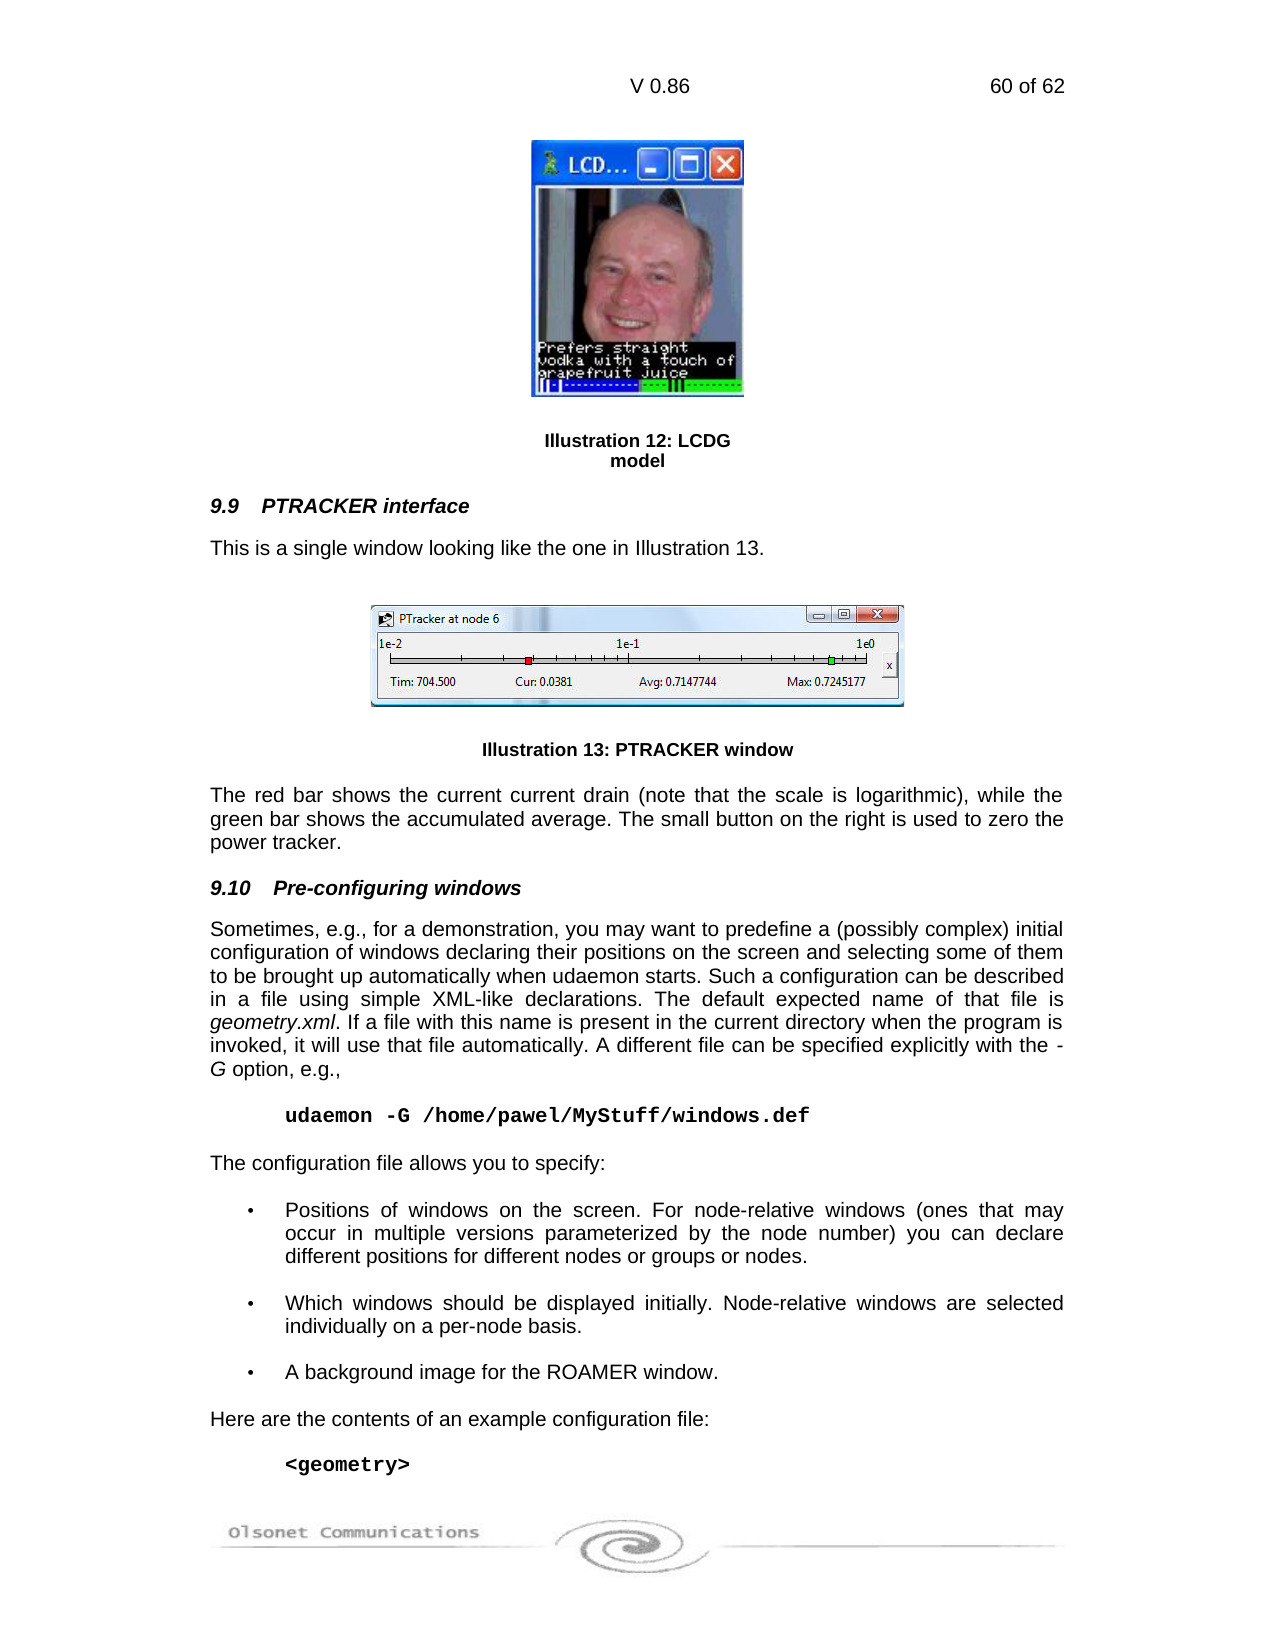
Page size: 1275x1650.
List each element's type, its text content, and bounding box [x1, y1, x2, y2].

picture [370, 605, 905, 707]
text Illustration 13: PTRACKER window [371, 740, 904, 761]
subtitle Pre-configuring windows [210, 877, 1065, 900]
text <geometry> [210, 1454, 1065, 1477]
list A background image for the ROAMER window. [247, 1361, 1065, 1384]
list Positions of windows on the screen. For node-relative windows (ones that may occur in multiple versions parameterized by the node number) you can declare different positions for different nodes or groups or nodes. [247, 1198, 1065, 1268]
list Which windows should be displayed initially. Node-relative windows are selected individually on a per-node basis. [247, 1291, 1065, 1338]
subtitle PTRACKER interface [210, 495, 1065, 518]
text Illustration 12: LCDG model [531, 430, 744, 472]
text Sometimes, e.g., for a demonstration, you may want to predefine a (possibly complex) initial configuration of windows declaring their positions on the screen and selecting some of them to be brought up automatically when udaemon starts. Such a configuration can be described in a file using simple XML-like declarations. The default expected name of that file is geometry.xml. If a file with this name is present in the current directory when the program is invoked, it will use that file automatically. A different file can be specified explicitly with the -G option, e.g., [210, 918, 1065, 1080]
text udaemon -G /home/pawel/MyStuff/windows.def [210, 1103, 1065, 1129]
text Here are the contents of an example configuration file: [210, 1407, 1065, 1431]
text The red bar shows the current current drain (note that the scale is logarithmic), while the green bar shows the accumulated average. The small button on the right is used to zero the power tracker. [210, 784, 1065, 853]
text The configuration file allows you to specify: [210, 1152, 1065, 1175]
picture [210, 1504, 1065, 1596]
picture [531, 140, 744, 397]
text This is a single window looking like the one in Illustration 13. [210, 536, 1065, 559]
